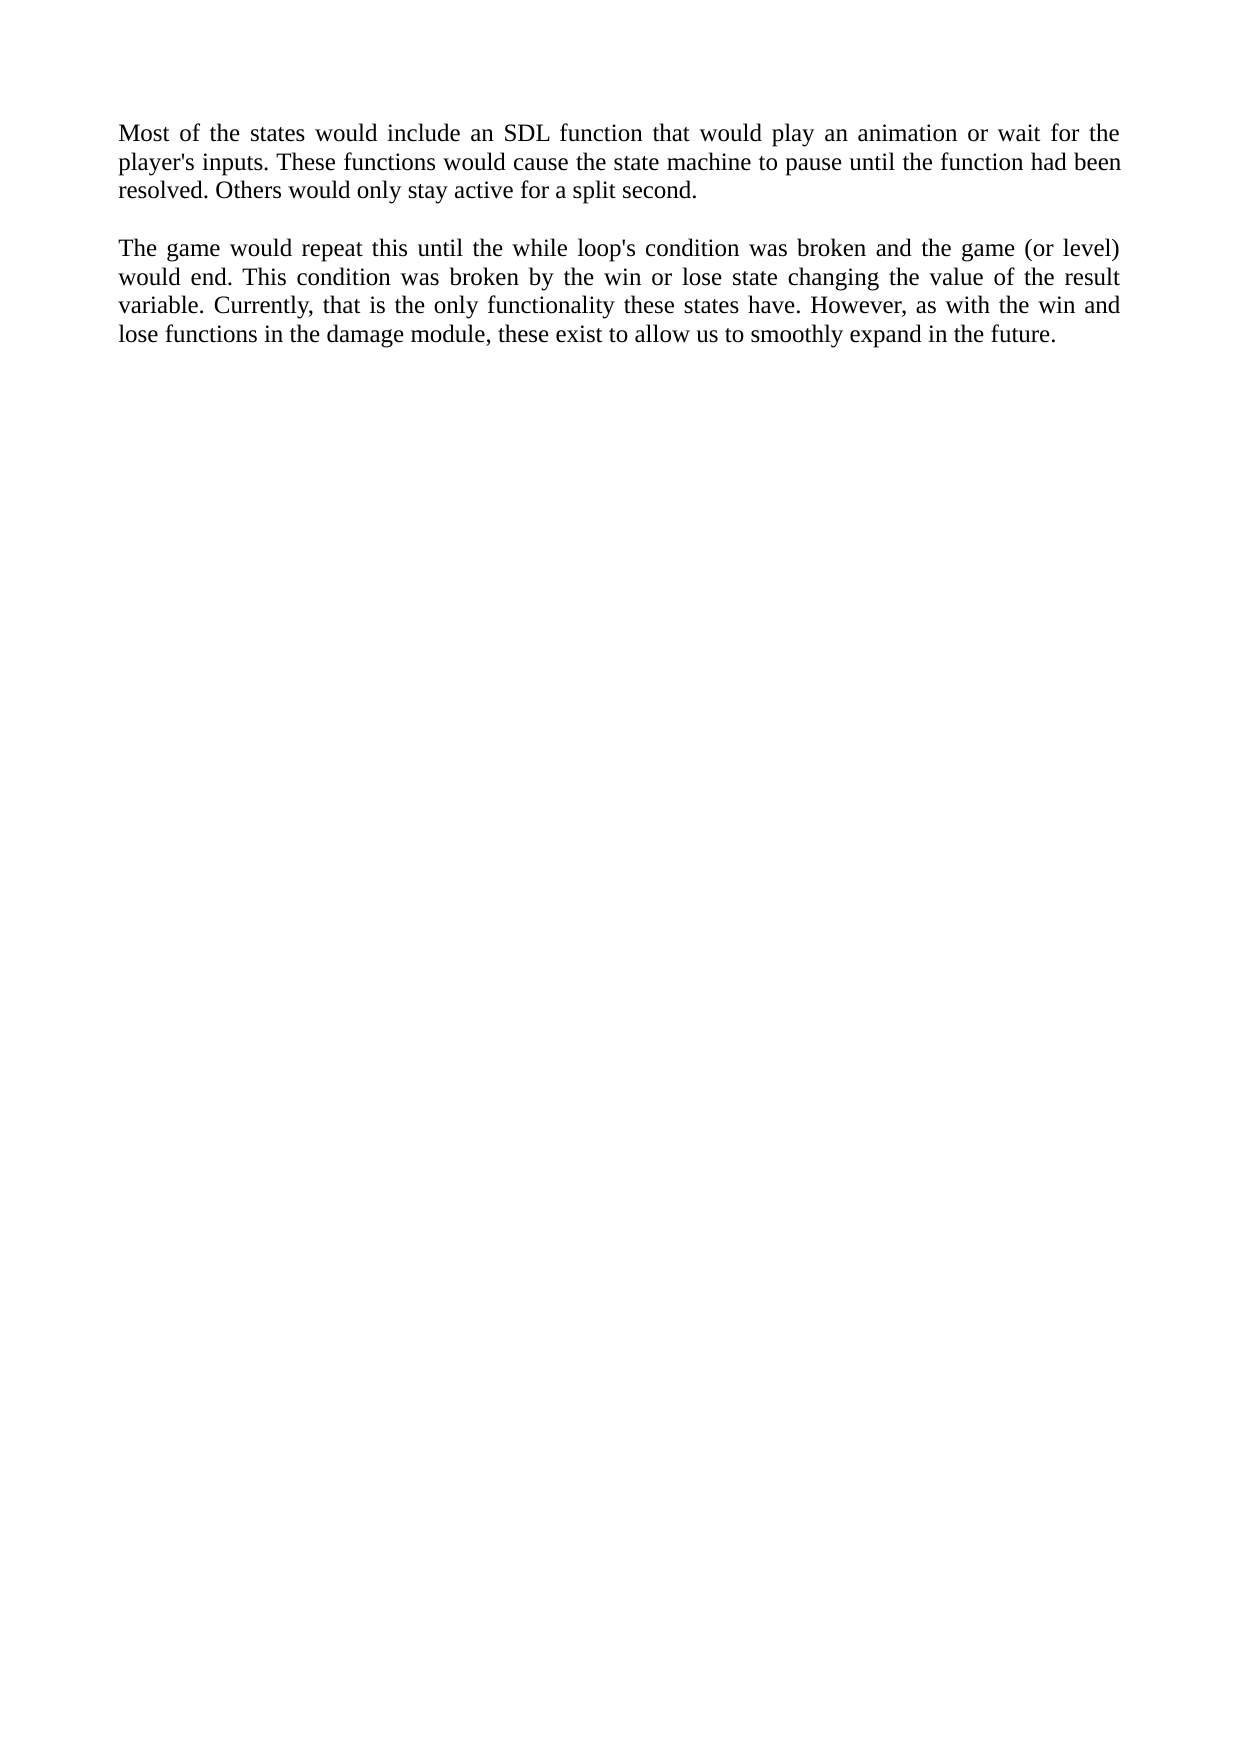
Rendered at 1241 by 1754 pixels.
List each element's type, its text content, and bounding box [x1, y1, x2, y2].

text The game would repeat this until the while loop's condition was broken and the game (or level) would end. This condition was broken by the win or lose state changing the value of the result variable. Currently, that is the only functionality these states have. However, as with the win and lose functions in the damage module, these exist to allow us to smoothly expand in the future. [118, 233, 1122, 348]
text Most of the states would include an SDL function that would play an animation or wait for the player's inputs. These functions would cause the state machine to pause until the function had been resolved. Others would only stay active for a split second. [118, 118, 1122, 204]
